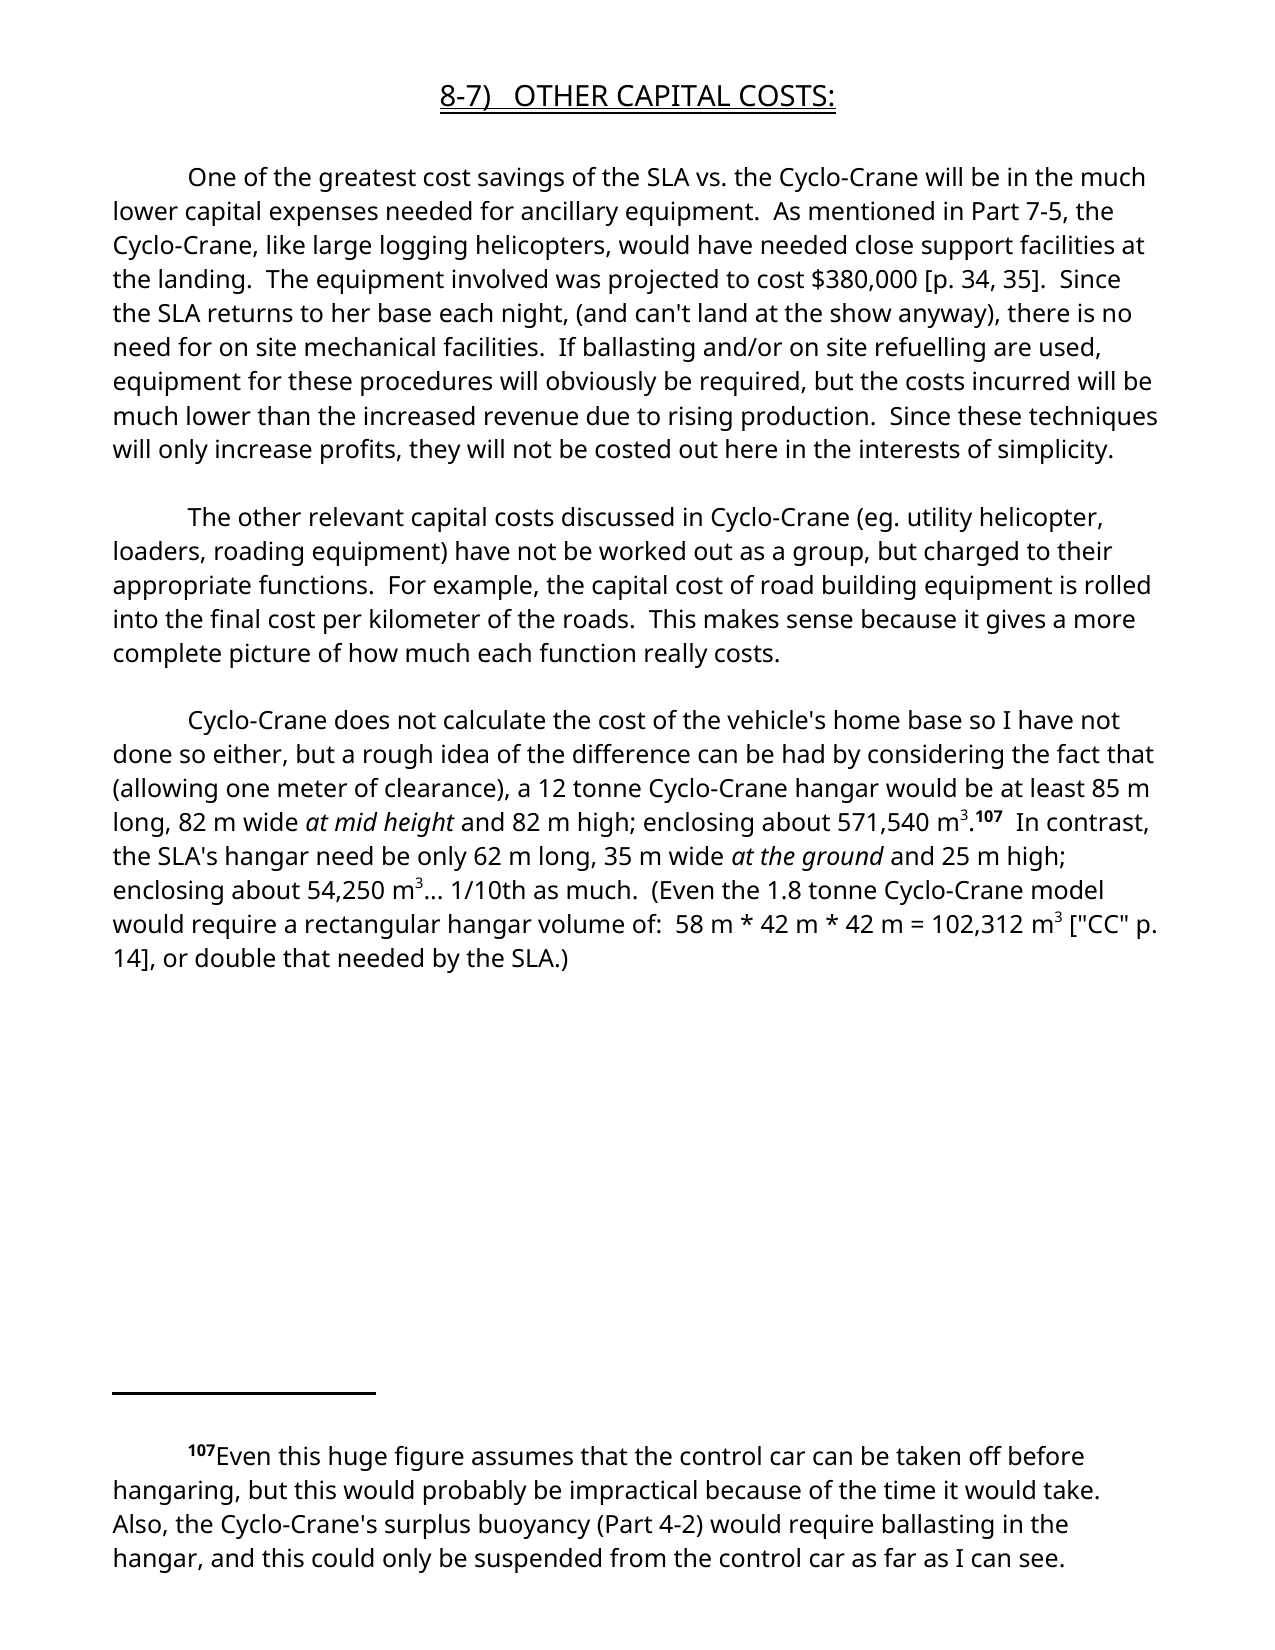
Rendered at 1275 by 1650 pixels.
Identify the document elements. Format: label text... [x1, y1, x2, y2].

text One of the greatest cost savings of the SLA vs. the Cyclo-Crane will be in the much lower capital expenses needed for ancillary equipment. As mentioned in Part 7-5, the Cyclo-Crane, like large logging helicopters, would have needed close support facilities at the landing. The equipment involved was projected to cost $380,000 [p. 34, 35]. Since the SLA returns to her base each night, (and can't land at the show anyway), there is no need for on site mechanical facilities. If ballasting and/or on site refuelling are used, equipment for these procedures will obviously be required, but the costs incurred will be much lower than the increased revenue due to rising production. Since these techniques will only increase profits, they will not be costed out here in the interests of simplicity. [112, 160, 1162, 466]
text Cyclo-Crane does not calculate the cost of the vehicle's home base so I have not done so either, but a rough idea of the difference can be had by considering the fact that (allowing one meter of clearance), a 12 tonne Cyclo-Crane hangar would be at least 85 m long, 82 m wide at mid height and 82 m high; enclosing about 571,540 m3. In contrast, the SLA's hangar need be only 62 m long, 35 m wide at the ground and 25 m high; enclosing about 54,250 m3... 1/10th as much. (Even the 1.8 tonne Cyclo-Crane model would require a rectangular hangar volume of: 58 m * 42 m * 42 m = 102,312 m3 ["CC" p. 14], or double that needed by the SLA.) [112, 703, 1162, 975]
subtitle 8-7) OTHER CAPITAL COSTS: [112, 75, 1162, 115]
text The other relevant capital costs discussed in Cyclo-Crane (eg. utility helicopter, loaders, roading equipment) have not be worked out as a group, but charged to their appropriate functions. For example, the capital cost of road building equipment is rolled into the final cost per kilometer of the roads. This makes sense because it gives a more complete picture of how much each function really costs. [112, 499, 1162, 669]
text Even this huge figure assumes that the control car can be taken off before hangaring, but this would probably be impractical because of the time it would take. Also, the Cyclo-Crane's surplus buoyancy (Part 4-2) would require ballasting in the hangar, and this could only be suspended from the control car as far as I can see. [112, 1439, 1162, 1575]
